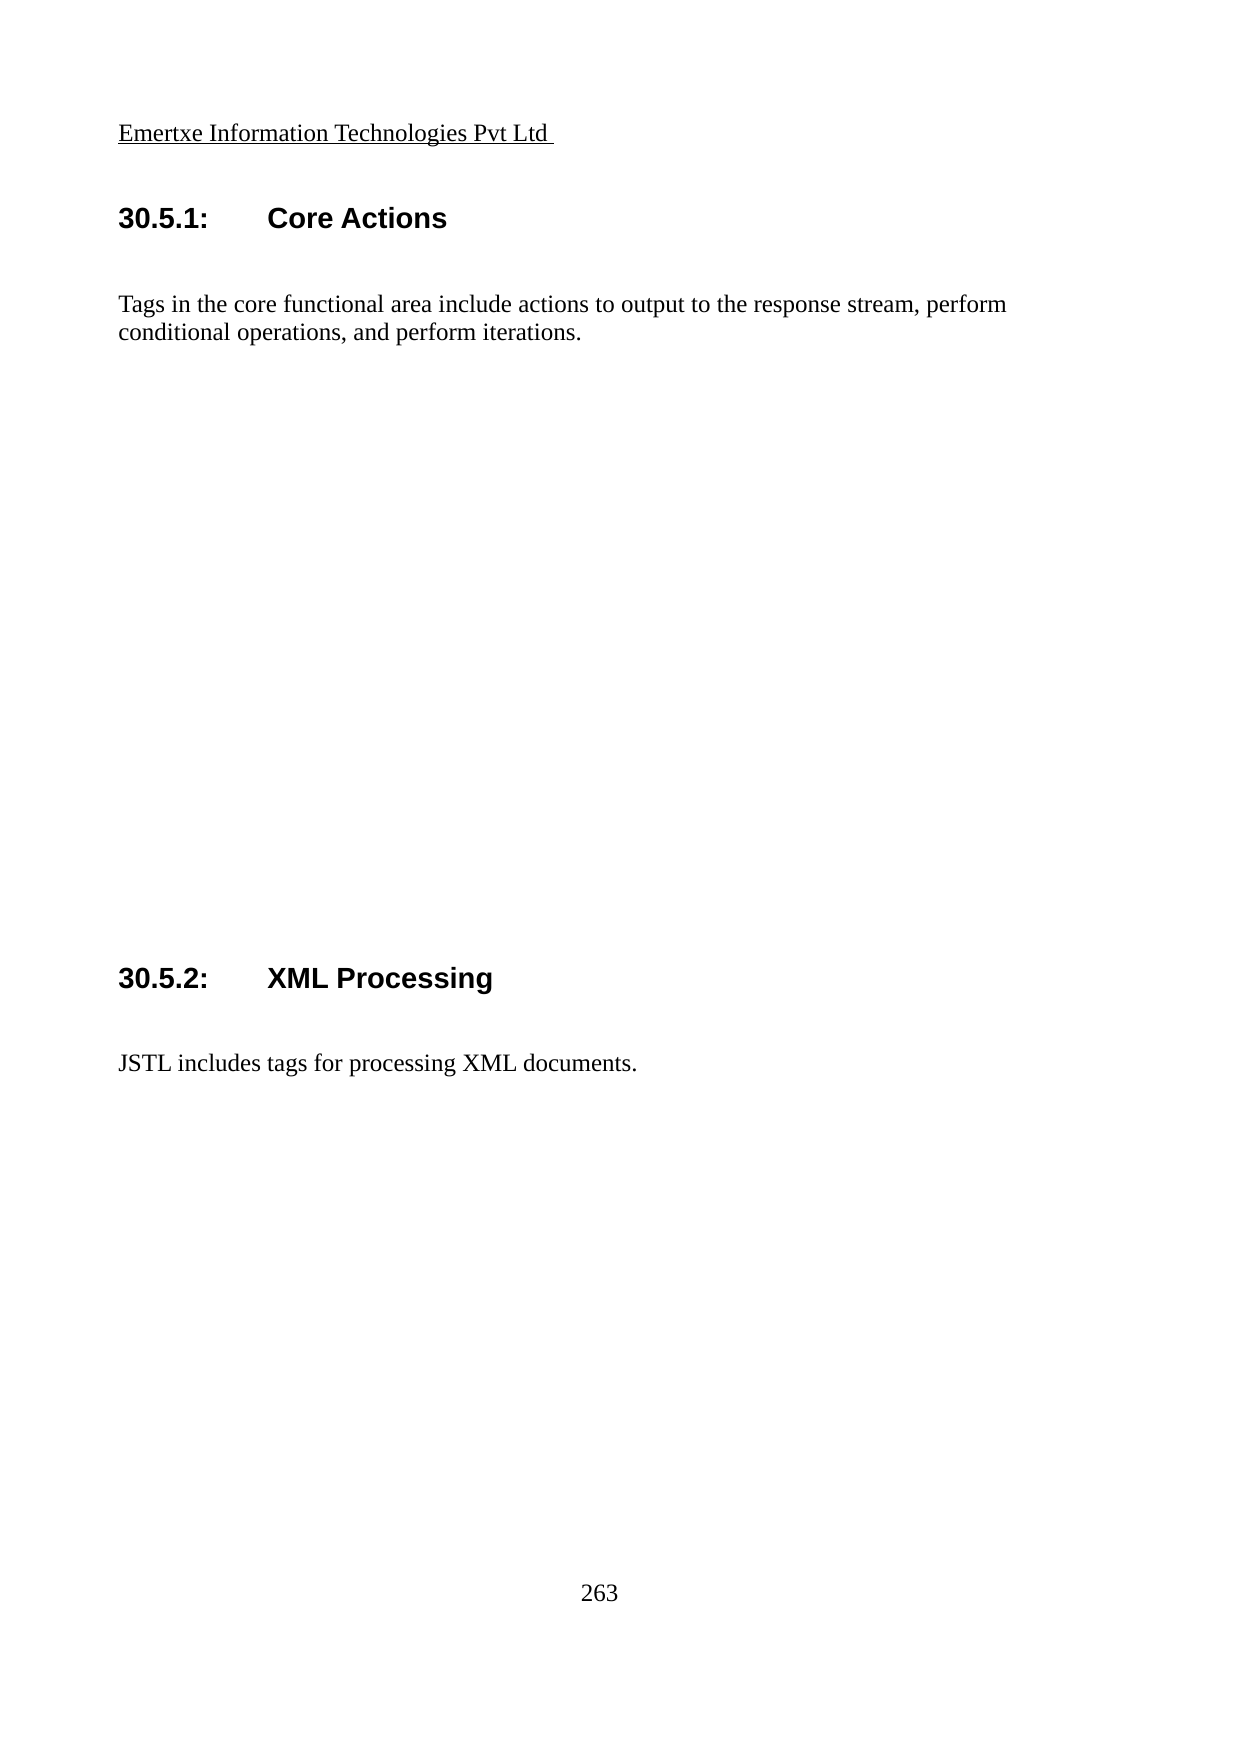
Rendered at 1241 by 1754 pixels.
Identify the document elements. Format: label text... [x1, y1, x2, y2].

subtitle Core Actions [118, 201, 1122, 235]
subtitle XML Processing [118, 961, 1122, 995]
text JSTL includes tags for processing XML documents. [118, 1048, 1122, 1077]
text Tags in the core functional area include actions to output to the response stream, perform conditional operations, and perform iterations. [118, 289, 1122, 346]
